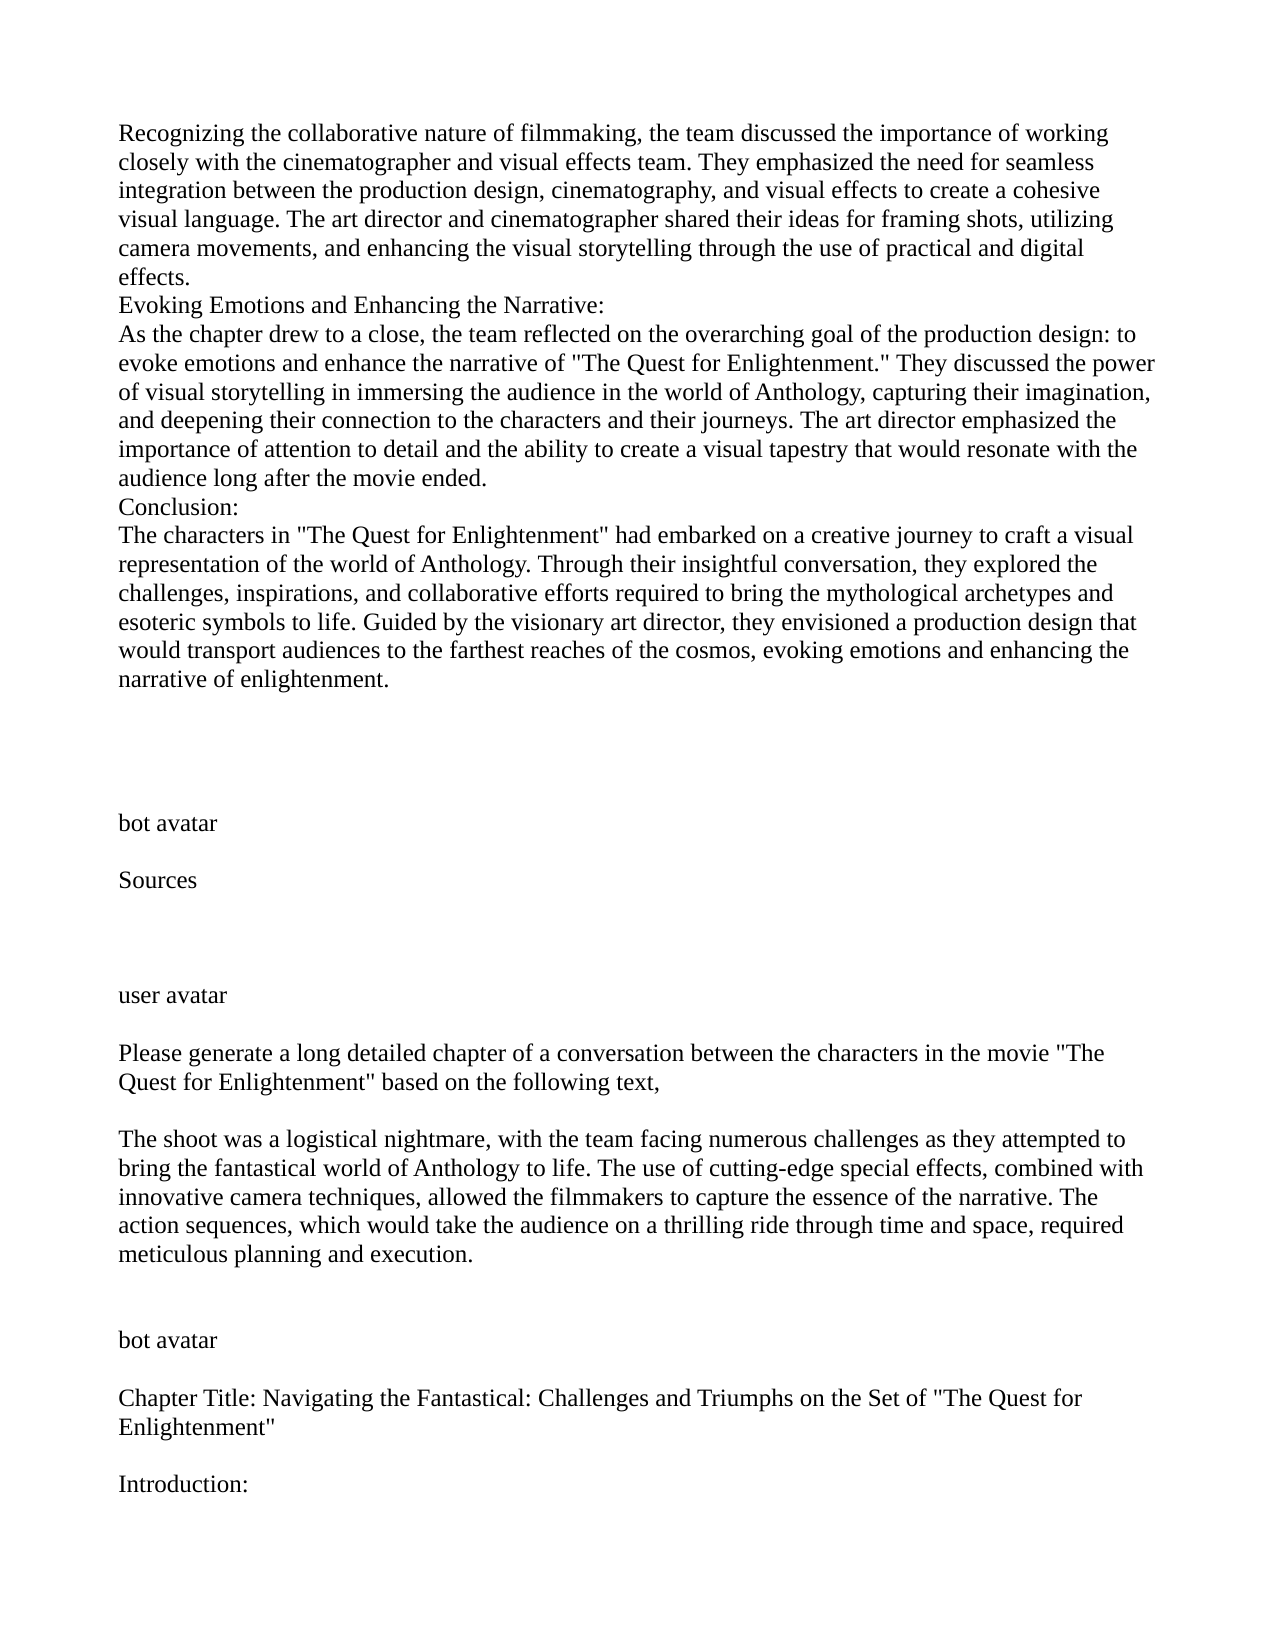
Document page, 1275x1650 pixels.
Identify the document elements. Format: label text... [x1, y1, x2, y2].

text Evoking Emotions and Enhancing the Narrative: [118, 291, 1157, 319]
text Chapter Title: Navigating the Fantastical: Challenges and Triumphs on the Set of "The Quest for Enlightenment" [118, 1383, 1157, 1441]
text As the chapter drew to a close, the team reflected on the overarching goal of the production design: to evoke emotions and enhance the narrative of "The Quest for Enlightenment." They discussed the power of visual storytelling in immersing the audience in the world of Anthology, capturing their imagination, and deepening their connection to the characters and their journeys. The art director emphasized the importance of attention to detail and the ability to create a visual tapestry that would resonate with the audience long after the movie ended. [118, 319, 1157, 492]
text user avatar [118, 981, 1157, 1009]
text bot avatar [118, 1326, 1157, 1354]
text Sources [118, 866, 1157, 894]
text Introduction: [118, 1469, 1157, 1498]
text Conclusion: [118, 492, 1157, 521]
text The shoot was a logistical nightmare, with the team facing numerous challenges as they attempted to bring the fantastical world of Anthology to life. The use of cutting-edge special effects, combined with innovative camera techniques, allowed the filmmakers to capture the essence of the narrative. The action sequences, which would take the audience on a thrilling ride through time and space, required meticulous planning and execution. [118, 1124, 1157, 1268]
text bot avatar [118, 808, 1157, 837]
text Please generate a long detailed chapter of a conversation between the characters in the movie "The Quest for Enlightenment" based on the following text, [118, 1038, 1157, 1096]
text Recognizing the collaborative nature of filmmaking, the team discussed the importance of working closely with the cinematographer and visual effects team. They emphasized the need for seamless integration between the production design, cinematography, and visual effects to create a cohesive visual language. The art director and cinematographer shared their ideas for framing shots, utilizing camera movements, and enhancing the visual storytelling through the use of practical and digital effects. [118, 118, 1157, 291]
text The characters in "The Quest for Enlightenment" had embarked on a creative journey to craft a visual representation of the world of Anthology. Through their insightful conversation, they explored the challenges, inspirations, and collaborative efforts required to bring the mythological archetypes and esoteric symbols to life. Guided by the visionary art director, they envisioned a production design that would transport audiences to the farthest reaches of the cosmos, evoking emotions and enhancing the narrative of enlightenment. [118, 521, 1157, 693]
